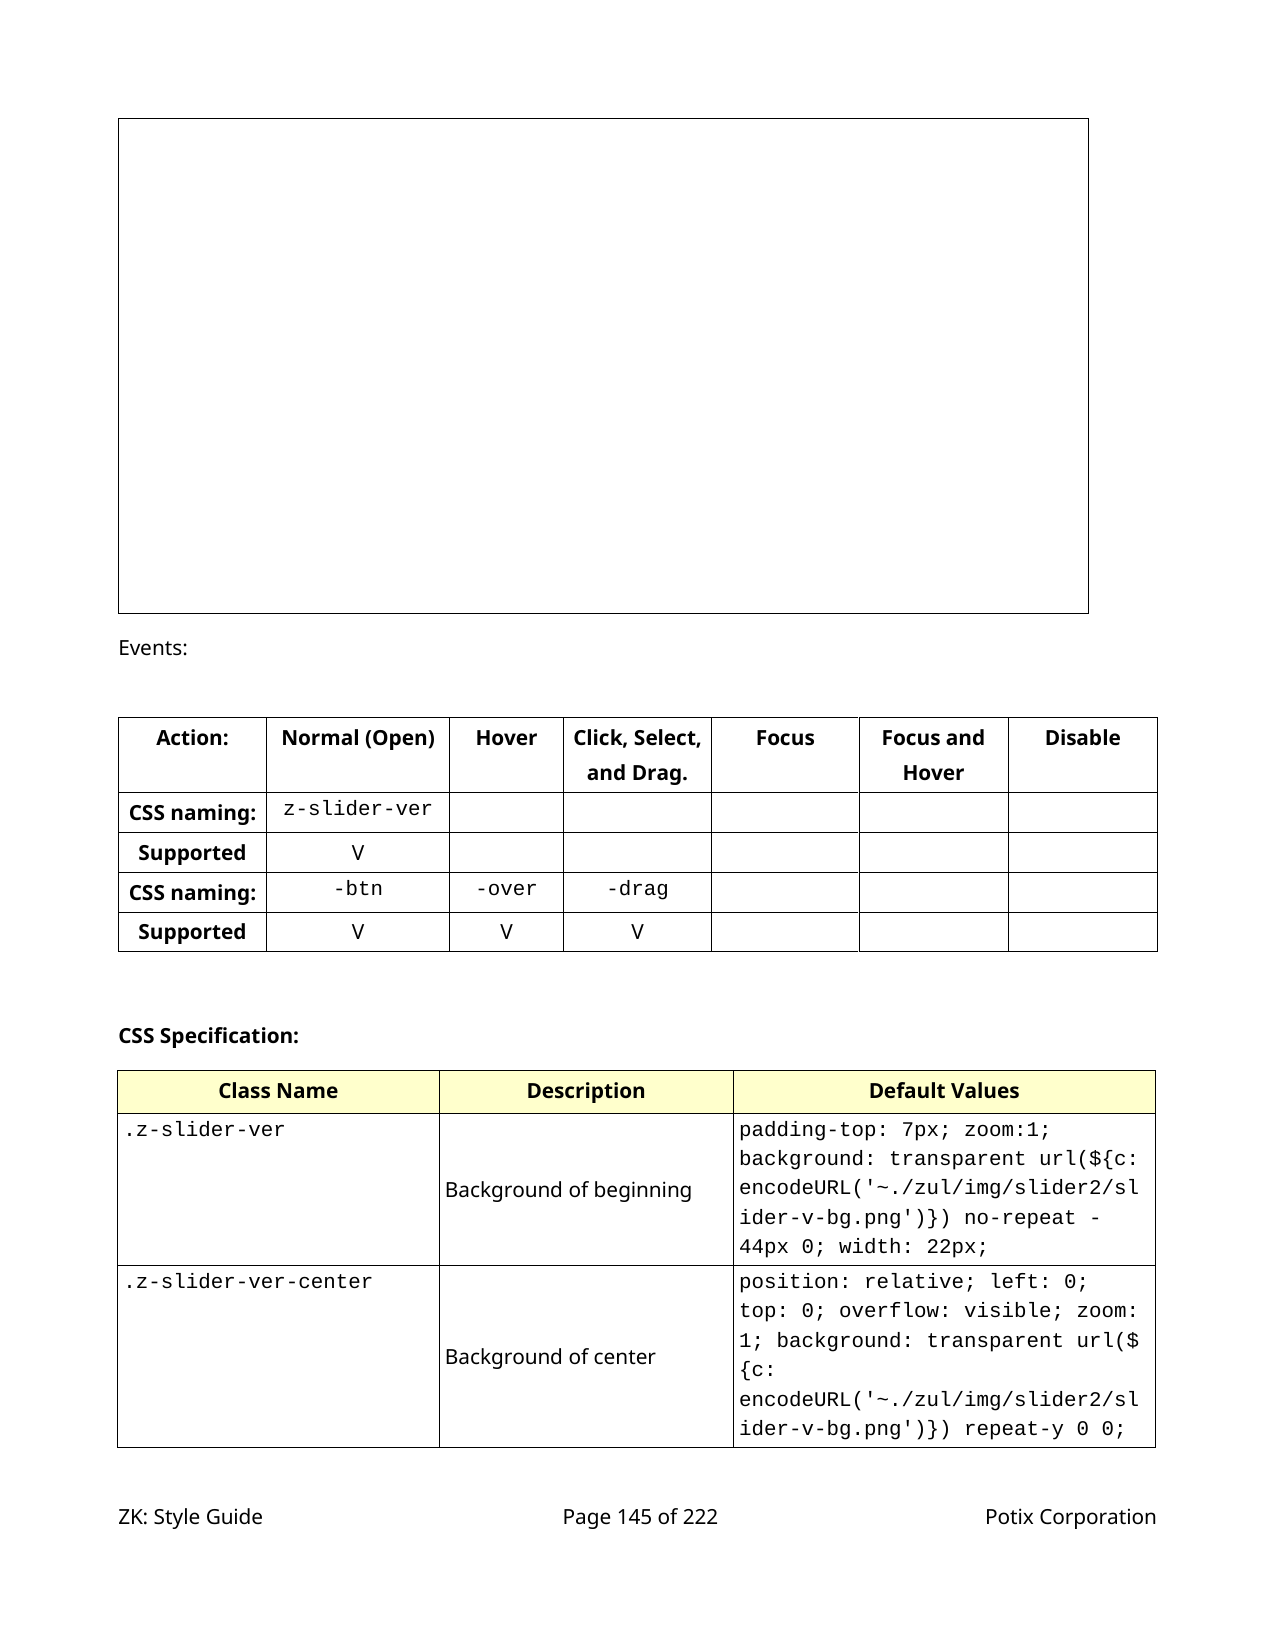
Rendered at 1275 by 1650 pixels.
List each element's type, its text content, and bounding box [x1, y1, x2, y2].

table_cell [712, 793, 858, 832]
table_cell [450, 793, 563, 832]
table_header Hover [450, 718, 563, 792]
table_header Disable [1009, 718, 1157, 792]
table_cell z-slider-ver [267, 793, 449, 832]
text Events: [118, 633, 1157, 697]
table_cell CSS naming: [119, 873, 266, 912]
table_cell Supported [119, 833, 266, 872]
table_cell [860, 913, 1008, 951]
table_cell V [267, 913, 449, 951]
table_cell [119, 119, 1088, 613]
table_cell CSS naming: [119, 793, 266, 832]
table_cell -btn [267, 873, 449, 912]
table_cell [564, 833, 711, 872]
table_cell Background of center [440, 1266, 733, 1447]
table_cell .z-slider-ver-center [118, 1266, 439, 1447]
table_header Class Name [118, 1071, 439, 1113]
table_cell [1009, 913, 1157, 951]
table_header Click, Select, and Drag. [564, 718, 711, 792]
table_cell [1009, 873, 1157, 912]
table_header Focus and Hover [860, 718, 1008, 792]
table_cell position: relative; left: 0; top: 0; overflow: visible; zoom: 1; background: transparent url(${c: encodeURL('~./zul/img/slider2/slider-v-bg.png')}) repeat-y 0 0; [734, 1266, 1155, 1447]
table_header Normal (Open) [267, 718, 449, 792]
table_cell [450, 833, 563, 872]
table_cell [860, 833, 1008, 872]
table_header Default Values [734, 1071, 1155, 1113]
table_cell [564, 793, 711, 832]
table_cell [712, 873, 858, 912]
table_cell Background of beginning [440, 1114, 733, 1265]
text CSS Specification: [118, 1021, 1157, 1049]
table_cell -over [450, 873, 563, 912]
table_header Description [440, 1071, 733, 1113]
table_cell [712, 913, 858, 951]
table_cell [712, 833, 858, 872]
table_cell [860, 793, 1008, 832]
table_cell V [564, 913, 711, 951]
table_header Focus [712, 718, 858, 792]
table_cell .z-slider-ver [118, 1114, 439, 1265]
table_cell [1009, 833, 1157, 872]
table_cell V [267, 833, 449, 872]
table_header Action: [119, 718, 266, 792]
table_cell -drag [564, 873, 711, 912]
table_cell V [450, 913, 563, 951]
table_cell [860, 873, 1008, 912]
table_cell padding-top: 7px; zoom:1; background: transparent url(${c: encodeURL('~./zul/img/slider2/slider-v-bg.png')}) no-repeat -44px 0; width: 22px; [734, 1114, 1155, 1265]
table_cell [1009, 793, 1157, 832]
table_cell Supported [119, 913, 266, 951]
